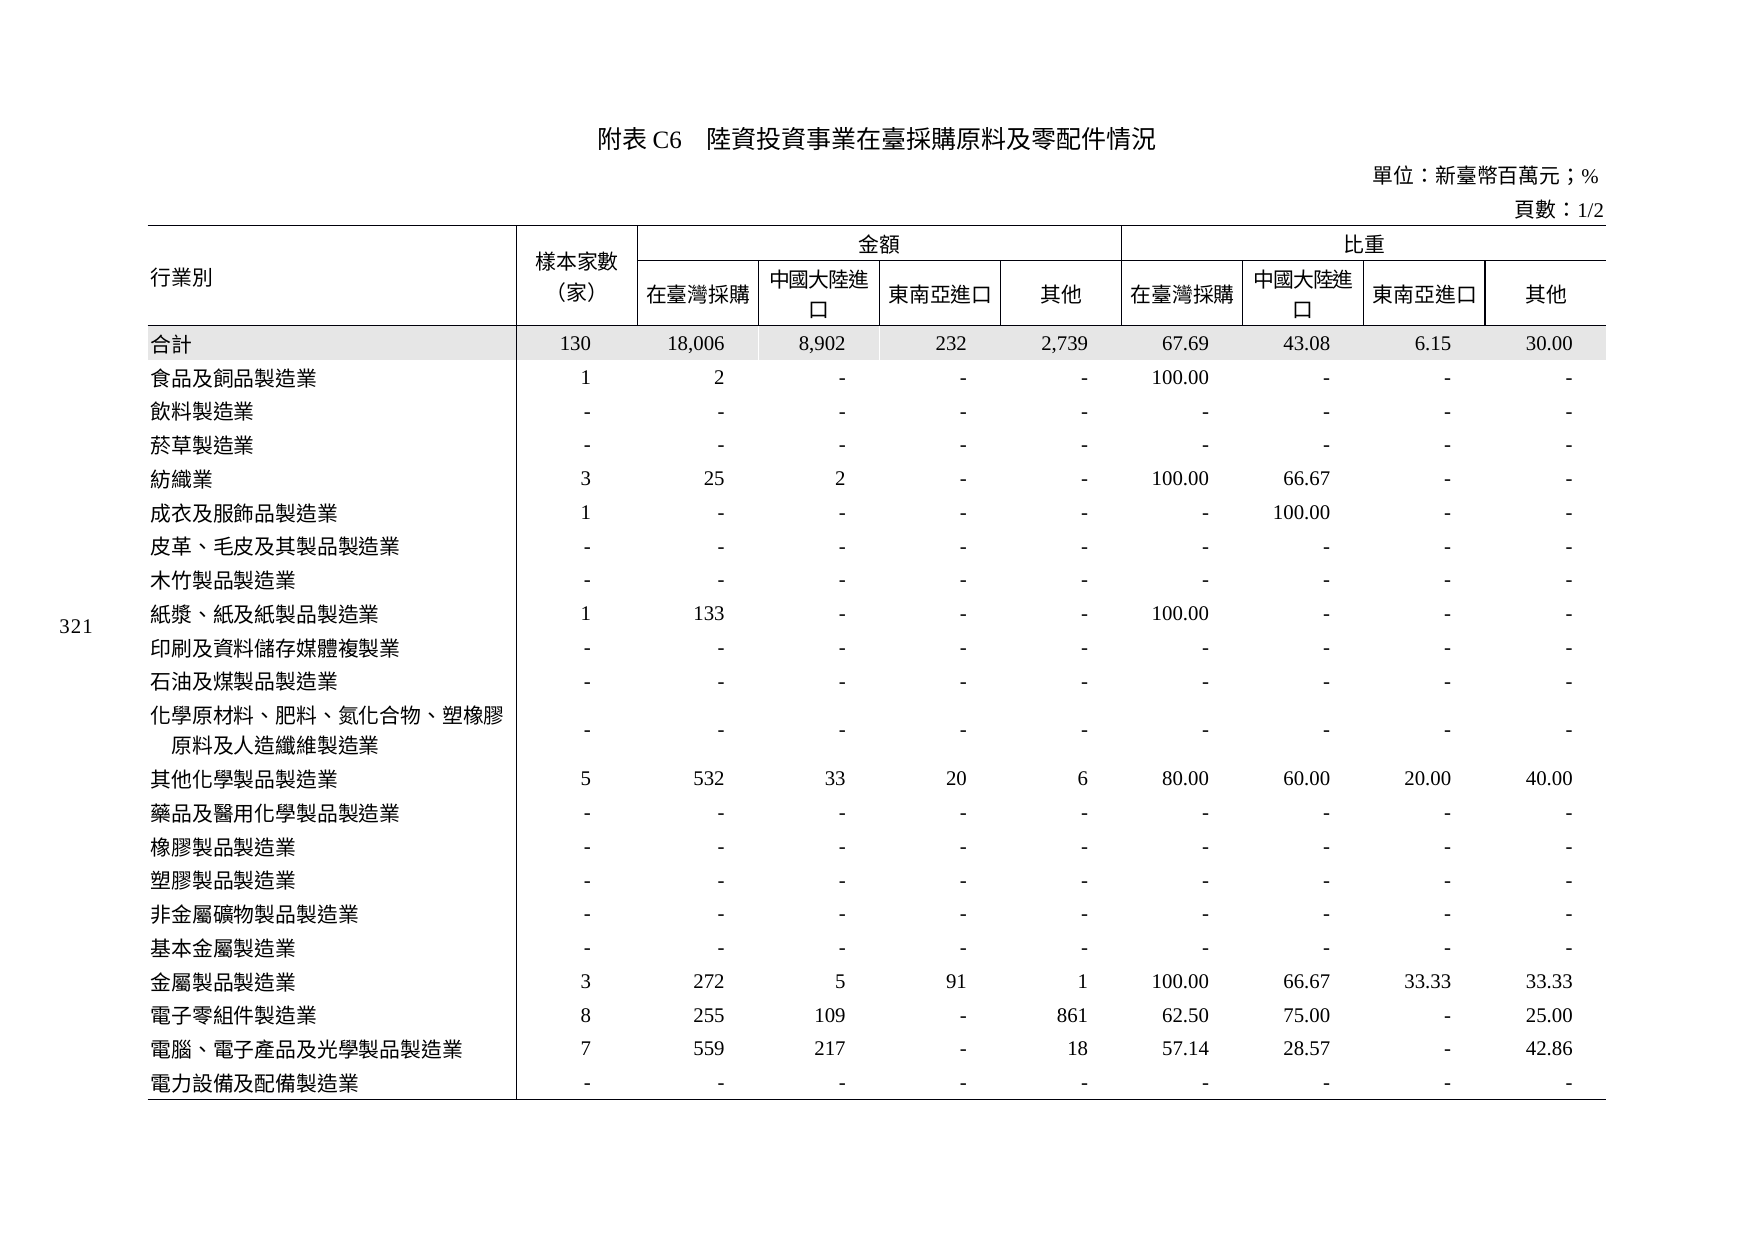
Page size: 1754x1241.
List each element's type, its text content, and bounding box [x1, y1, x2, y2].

table_cell - [880, 698, 1001, 761]
table_cell - [759, 896, 879, 930]
table_cell - [880, 1065, 1001, 1099]
table_cell 100.00 [1122, 360, 1243, 394]
table_cell - [1243, 829, 1364, 863]
table_cell 飲料製造業 [148, 394, 516, 427]
table_cell 菸草製造業 [148, 428, 516, 461]
table_cell - [759, 529, 879, 562]
table_cell 紙漿、紙及紙製品製造業 [148, 596, 516, 630]
table_cell - [1485, 495, 1606, 529]
table_cell - [759, 698, 879, 761]
table_cell 80.00 [1122, 761, 1243, 795]
table_cell - [1001, 630, 1122, 664]
table_cell - [759, 596, 879, 630]
table_cell 20.00 [1364, 761, 1485, 795]
table_cell 比重 [1122, 226, 1606, 260]
table_cell 60.00 [1243, 761, 1364, 795]
table_cell - [880, 664, 1001, 697]
table_cell - [517, 394, 637, 427]
table_cell - [1122, 1065, 1243, 1099]
table_cell - [1243, 563, 1364, 596]
table_cell - [1243, 863, 1364, 896]
table_cell 電腦、電子產品及光學製品製造業 [148, 1031, 516, 1065]
table_cell - [1001, 495, 1122, 529]
table_cell - [637, 495, 758, 529]
table_cell - [637, 930, 758, 964]
table_cell - [1485, 664, 1606, 697]
table_cell 金額 [638, 226, 1121, 260]
table_cell 中國大陸進口 [1243, 261, 1363, 325]
table_cell - [1001, 563, 1122, 596]
table_cell 62.50 [1122, 998, 1243, 1031]
table_cell 其他 [1486, 261, 1606, 325]
table_cell 2 [637, 360, 758, 394]
table_cell 272 [637, 964, 758, 998]
table_cell - [880, 829, 1001, 863]
table_cell - [880, 360, 1001, 394]
table_cell 5 [517, 761, 637, 795]
table_cell - [1122, 930, 1243, 964]
table_cell 91 [880, 964, 1001, 998]
table_cell - [517, 428, 637, 461]
table_cell - [1243, 795, 1364, 829]
table_cell - [637, 529, 758, 562]
table_cell 8 [517, 998, 637, 1031]
table_cell - [1485, 863, 1606, 896]
table_cell - [517, 630, 637, 664]
table_cell - [517, 698, 637, 761]
table_cell - [1122, 394, 1243, 427]
table_cell 樣本家數（家） [517, 226, 637, 325]
table_cell - [1122, 698, 1243, 761]
table_cell - [1485, 360, 1606, 394]
table_cell 18,006 [637, 326, 758, 360]
table_cell 1 [517, 360, 637, 394]
table_cell 木竹製品製造業 [148, 563, 516, 596]
table_cell 5 [759, 964, 879, 998]
table_cell - [1001, 863, 1122, 896]
table_cell - [517, 563, 637, 596]
table_cell - [880, 863, 1001, 896]
table_cell - [1485, 596, 1606, 630]
table_cell - [880, 495, 1001, 529]
table_cell - [1243, 630, 1364, 664]
table_cell 電子零組件製造業 [148, 998, 516, 1031]
table_cell - [759, 630, 879, 664]
table_cell - [1364, 563, 1485, 596]
table_cell - [1485, 1065, 1606, 1099]
table_cell - [1364, 394, 1485, 427]
table_cell - [880, 461, 1001, 495]
table_cell 133 [637, 596, 758, 630]
table_cell 6.15 [1364, 326, 1485, 360]
table_cell - [1122, 495, 1243, 529]
table_cell 100.00 [1122, 596, 1243, 630]
table_cell - [637, 829, 758, 863]
table_cell - [517, 1065, 637, 1099]
table_cell - [759, 1065, 879, 1099]
table_cell - [1243, 1065, 1364, 1099]
table_cell 金屬製品製造業 [148, 964, 516, 998]
table_cell - [1001, 596, 1122, 630]
table_cell 2 [759, 461, 879, 495]
table_cell - [1122, 428, 1243, 461]
table_cell 藥品及醫用化學製品製造業 [148, 795, 516, 829]
table_cell 100.00 [1122, 461, 1243, 495]
table_cell 25.00 [1485, 998, 1606, 1031]
table_cell 100.00 [1122, 964, 1243, 998]
table_cell 75.00 [1243, 998, 1364, 1031]
table_header 附表C6 陸資投資事業在臺採購原料及零配件情況 [148, 118, 1606, 158]
table_cell - [637, 563, 758, 596]
table_cell 紡織業 [148, 461, 516, 495]
table_cell 印刷及資料儲存媒體複製業 [148, 630, 516, 664]
table_cell 1 [517, 495, 637, 529]
table_cell 28.57 [1243, 1031, 1364, 1065]
table_cell 1 [517, 596, 637, 630]
table_cell - [1122, 863, 1243, 896]
table_cell - [1364, 863, 1485, 896]
table_cell - [637, 863, 758, 896]
table_cell - [1364, 930, 1485, 964]
table_cell - [1364, 461, 1485, 495]
table_cell - [759, 360, 879, 394]
table_cell - [1485, 394, 1606, 427]
table_cell - [759, 495, 879, 529]
table_cell - [759, 664, 879, 697]
table_cell 8,902 [759, 326, 879, 360]
table_cell - [1243, 896, 1364, 930]
table_cell - [517, 529, 637, 562]
table_cell - [1364, 829, 1485, 863]
table_cell - [1485, 698, 1606, 761]
table_cell 559 [637, 1031, 758, 1065]
table_cell 66.67 [1243, 461, 1364, 495]
table_cell 42.86 [1485, 1031, 1606, 1065]
table_cell - [1485, 896, 1606, 930]
table_cell - [1001, 698, 1122, 761]
table_cell - [1001, 930, 1122, 964]
table_cell - [1001, 529, 1122, 562]
table_cell 化學原材料、肥料、氮化合物、塑橡膠 原料及人造纖維製造業 [148, 698, 516, 761]
table_cell 1 [1001, 964, 1122, 998]
table_cell - [637, 1065, 758, 1099]
table_cell - [1122, 829, 1243, 863]
table_cell - [1243, 360, 1364, 394]
table_cell - [1485, 563, 1606, 596]
table_cell 217 [759, 1031, 879, 1065]
table_cell - [1122, 795, 1243, 829]
table_cell 232 [880, 326, 1001, 360]
table_cell - [1364, 495, 1485, 529]
table_cell - [1364, 998, 1485, 1031]
table_cell 其他化學製品製造業 [148, 761, 516, 795]
table_cell 其他 [1001, 261, 1121, 325]
table_cell - [637, 394, 758, 427]
table_cell - [1364, 1031, 1485, 1065]
table_cell 18 [1001, 1031, 1122, 1065]
table_cell - [1364, 428, 1485, 461]
table_cell - [759, 428, 879, 461]
table_cell - [1364, 596, 1485, 630]
table_cell 100.00 [1243, 495, 1364, 529]
table_cell 43.08 [1243, 326, 1364, 360]
table_cell - [637, 698, 758, 761]
table_cell - [1364, 1065, 1485, 1099]
table_cell - [637, 428, 758, 461]
table_cell - [1001, 360, 1122, 394]
table_cell - [880, 998, 1001, 1031]
table_cell - [1243, 596, 1364, 630]
table_cell 在臺灣採購 [638, 261, 758, 325]
table_cell - [1243, 698, 1364, 761]
table_cell 在臺灣採購 [1122, 261, 1242, 325]
table_cell - [517, 896, 637, 930]
table_cell - [1243, 664, 1364, 697]
table_cell - [1001, 461, 1122, 495]
table_cell - [1122, 529, 1243, 562]
table_cell - [1001, 896, 1122, 930]
table_cell - [759, 563, 879, 596]
table_cell - [880, 596, 1001, 630]
table_cell 33.33 [1364, 964, 1485, 998]
table_cell - [880, 930, 1001, 964]
table_cell - [880, 563, 1001, 596]
table_cell - [880, 630, 1001, 664]
table_cell - [880, 896, 1001, 930]
table_cell 中國大陸進口 [759, 261, 879, 325]
table_cell 66.67 [1243, 964, 1364, 998]
table_cell 東南亞進口 [1364, 261, 1484, 325]
table_cell - [517, 829, 637, 863]
table_cell - [1485, 630, 1606, 664]
table_cell - [880, 529, 1001, 562]
table_cell - [1122, 664, 1243, 697]
table_cell 非金屬礦物製品製造業 [148, 896, 516, 930]
table_cell 皮革、毛皮及其製品製造業 [148, 529, 516, 562]
table_cell - [1485, 930, 1606, 964]
table_cell - [637, 630, 758, 664]
table_cell - [880, 795, 1001, 829]
table_cell 7 [517, 1031, 637, 1065]
table_cell 33.33 [1485, 964, 1606, 998]
table_cell 單位：新臺幣百萬元；% [148, 158, 1606, 192]
table_cell - [759, 795, 879, 829]
table_cell - [637, 795, 758, 829]
table_cell 合計 [148, 326, 516, 360]
table_cell - [1001, 394, 1122, 427]
table_cell 33 [759, 761, 879, 795]
table_cell 30.00 [1485, 326, 1606, 360]
table_cell 東南亞進口 [880, 261, 1000, 325]
table_cell - [1122, 563, 1243, 596]
table_cell - [1485, 461, 1606, 495]
table_cell 頁數：1/2 [148, 192, 1606, 225]
table_cell - [517, 795, 637, 829]
table_cell - [1001, 428, 1122, 461]
table_cell - [517, 930, 637, 964]
table_cell 109 [759, 998, 879, 1031]
table_cell - [1001, 664, 1122, 697]
table_cell - [759, 930, 879, 964]
table_cell - [880, 1031, 1001, 1065]
table_cell - [1243, 428, 1364, 461]
table_cell - [517, 664, 637, 697]
table_cell - [1485, 795, 1606, 829]
table_cell - [1243, 930, 1364, 964]
table_cell - [1364, 698, 1485, 761]
table_cell 130 [517, 326, 637, 360]
table_cell 3 [517, 461, 637, 495]
table_cell 石油及煤製品製造業 [148, 664, 516, 697]
table_cell 行業別 [148, 226, 516, 325]
table_cell - [1122, 630, 1243, 664]
table_cell 6 [1001, 761, 1122, 795]
table_cell 塑膠製品製造業 [148, 863, 516, 896]
table_cell - [1122, 896, 1243, 930]
table_cell - [880, 394, 1001, 427]
table_cell 成衣及服飾品製造業 [148, 495, 516, 529]
table_cell 電力設備及配備製造業 [148, 1065, 516, 1099]
table_cell - [1364, 664, 1485, 697]
table_cell - [637, 896, 758, 930]
table_cell - [1364, 630, 1485, 664]
table_cell - [637, 664, 758, 697]
table_cell 食品及飼品製造業 [148, 360, 516, 394]
table_cell - [1001, 1065, 1122, 1099]
table_cell 基本金屬製造業 [148, 930, 516, 964]
table_cell - [759, 829, 879, 863]
table_cell - [1485, 529, 1606, 562]
table_cell - [1485, 428, 1606, 461]
table_cell - [1364, 529, 1485, 562]
table_cell - [1243, 394, 1364, 427]
table_cell 40.00 [1485, 761, 1606, 795]
table_cell 25 [637, 461, 758, 495]
table_cell 橡膠製品製造業 [148, 829, 516, 863]
table_cell - [1485, 829, 1606, 863]
table_cell - [759, 863, 879, 896]
table_cell - [1001, 829, 1122, 863]
table_cell - [1364, 795, 1485, 829]
table_cell - [1364, 360, 1485, 394]
table_cell 532 [637, 761, 758, 795]
table_cell 67.69 [1122, 326, 1243, 360]
table_cell - [759, 394, 879, 427]
table_cell 3 [517, 964, 637, 998]
table_cell - [1001, 795, 1122, 829]
table_cell - [517, 863, 637, 896]
table_cell 2,739 [1001, 326, 1122, 360]
table_cell 255 [637, 998, 758, 1031]
table_cell 861 [1001, 998, 1122, 1031]
table_cell - [1243, 529, 1364, 562]
table_cell - [880, 428, 1001, 461]
table_cell 57.14 [1122, 1031, 1243, 1065]
table_cell 20 [880, 761, 1001, 795]
table_cell - [1364, 896, 1485, 930]
